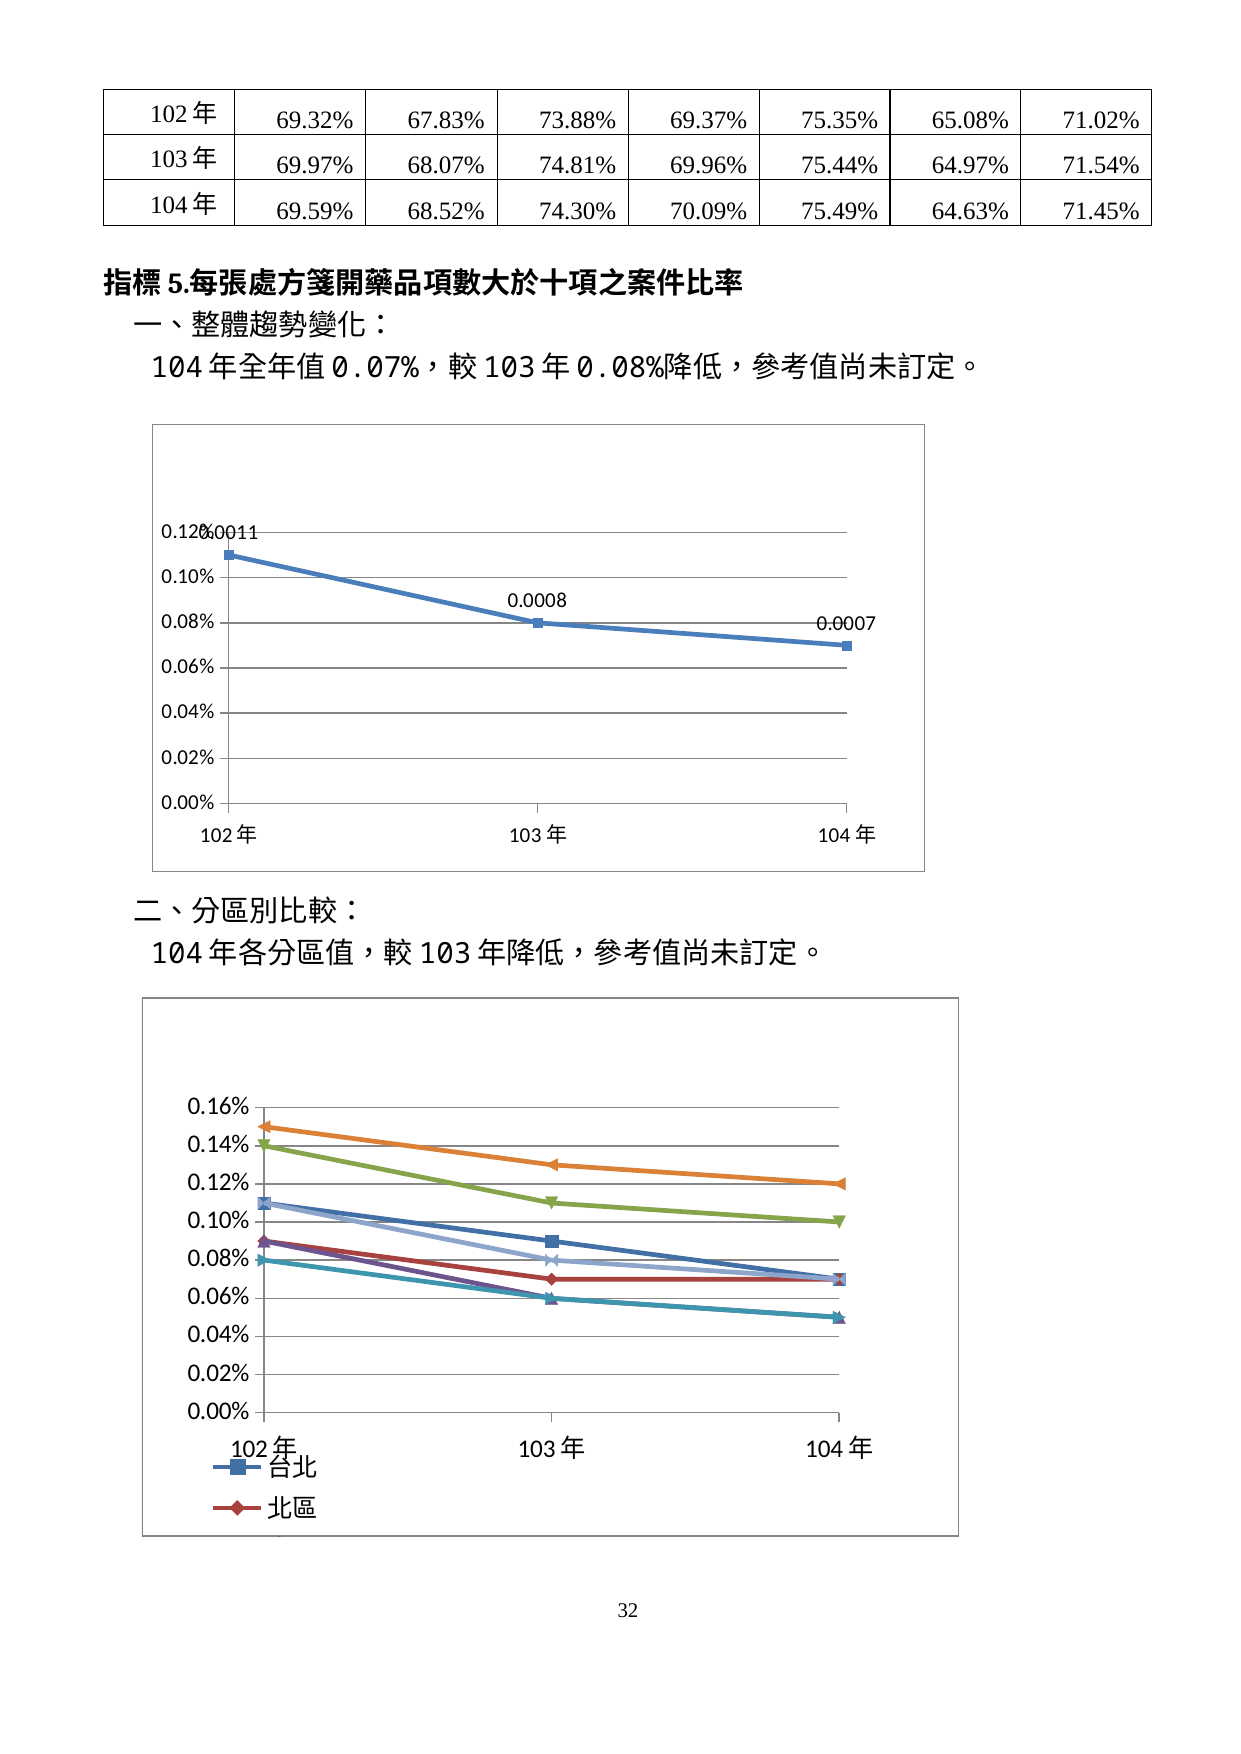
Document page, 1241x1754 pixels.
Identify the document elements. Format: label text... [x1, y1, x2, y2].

table_cell [104, 1109, 141, 1138]
table_cell [959, 1406, 998, 1435]
table_cell 69.96% [629, 135, 759, 179]
table_cell 74.30% [498, 180, 628, 224]
table_cell [104, 1080, 141, 1109]
table_cell [104, 1282, 141, 1310]
table_cell [104, 1339, 141, 1377]
table_cell 75.49% [760, 180, 889, 224]
table_cell [489, 1537, 631, 1550]
table_cell [1090, 797, 1152, 887]
table_cell 64.63% [891, 180, 1020, 224]
table_cell [998, 706, 1090, 797]
table_cell [860, 226, 1045, 260]
table_cell [104, 1138, 141, 1167]
table_cell [998, 616, 1090, 706]
table_cell [104, 797, 434, 887]
table_cell [104, 1435, 141, 1464]
table_cell 68.07% [366, 135, 497, 179]
table_cell [998, 1406, 1090, 1435]
table_cell [104, 972, 1152, 994]
table_cell [104, 1493, 141, 1521]
table_header 一、整體趨勢變化： [104, 301, 610, 344]
table_cell 69.32% [235, 90, 365, 134]
table_header [610, 301, 725, 344]
table_cell 67.83% [366, 90, 497, 134]
table_cell [959, 1167, 998, 1195]
table_cell [751, 226, 859, 260]
table_cell [1090, 1521, 1152, 1550]
table_cell [998, 1282, 1090, 1310]
table_cell [1045, 226, 1152, 260]
table_cell [862, 797, 998, 887]
table_cell 104年 [104, 180, 234, 224]
table_cell [104, 525, 152, 616]
table_cell [998, 1310, 1090, 1339]
table_cell 73.88% [498, 90, 628, 134]
table_cell [104, 1224, 141, 1253]
table_header [725, 301, 862, 344]
table_cell [1090, 1310, 1152, 1339]
table_cell [522, 872, 610, 887]
table_cell [1090, 1253, 1152, 1282]
table_cell [1090, 1378, 1152, 1406]
table_cell [1090, 1052, 1152, 1080]
table_cell 二、分區別比較： [104, 888, 610, 930]
table_cell 64.97% [891, 135, 1020, 179]
table_cell [104, 1167, 141, 1195]
table_cell [998, 1493, 1090, 1521]
table_cell [1090, 1167, 1152, 1195]
table_cell 102年 [104, 90, 234, 134]
table_cell [998, 888, 1090, 930]
table_cell 104年各分區值，較103年降低，參考值尚未訂定。 [104, 930, 862, 972]
table_cell [564, 226, 751, 260]
table_cell [454, 226, 563, 260]
table_cell [725, 872, 862, 887]
table_cell [998, 1339, 1090, 1377]
table_cell [1090, 930, 1152, 972]
table_cell [998, 525, 1090, 616]
table_cell [1090, 1282, 1152, 1310]
table_cell [725, 888, 862, 930]
table_cell [959, 1253, 998, 1282]
table_cell [998, 434, 1090, 525]
table_cell [959, 1435, 998, 1464]
table_cell [1090, 1493, 1152, 1521]
table_cell [205, 226, 313, 260]
table_cell [998, 1080, 1090, 1109]
table_cell 75.44% [760, 135, 889, 179]
table_cell [1090, 1224, 1152, 1253]
table_cell [1090, 1406, 1152, 1435]
table_cell [104, 1052, 141, 1080]
table_cell 74.81% [498, 135, 628, 179]
table_cell [1090, 1080, 1152, 1109]
table_cell [631, 1537, 742, 1550]
table_cell [742, 1537, 862, 1550]
table_cell [998, 1167, 1090, 1195]
table_cell 69.59% [235, 180, 365, 224]
table_cell [959, 1339, 998, 1377]
table_cell [959, 1052, 998, 1080]
table_cell [862, 888, 998, 930]
table_cell [104, 226, 205, 260]
table_header [998, 301, 1090, 344]
table_cell [434, 872, 522, 887]
subtitle 指標5.每張處方箋開藥品項數大於十項之案件比率 [103, 260, 1152, 301]
table_cell [998, 994, 1090, 1052]
table_cell [104, 1195, 141, 1224]
table_cell [104, 1378, 141, 1406]
table_cell [104, 616, 152, 706]
table_cell 69.37% [629, 90, 759, 134]
table_cell [959, 1109, 998, 1138]
table_cell [610, 888, 725, 930]
table_cell [959, 1138, 998, 1167]
table_cell [925, 616, 998, 706]
table_cell [959, 1282, 998, 1310]
table_cell [104, 1310, 141, 1339]
table_cell [104, 706, 152, 797]
table_cell [1090, 1339, 1152, 1377]
table_cell [1090, 1464, 1152, 1492]
table_header [104, 1023, 141, 1051]
table_cell 75.35% [760, 90, 889, 134]
table_cell 70.09% [629, 180, 759, 224]
table_cell [862, 1521, 998, 1550]
table_cell [104, 1521, 419, 1550]
table_cell [1090, 1138, 1152, 1167]
table_cell [925, 525, 998, 616]
table_cell [313, 226, 454, 260]
table_cell [104, 994, 419, 1023]
table_cell [959, 1195, 998, 1224]
table_cell [862, 994, 998, 1052]
table_cell 71.45% [1021, 180, 1151, 224]
table_cell [610, 872, 725, 887]
table_cell 71.02% [1021, 90, 1151, 134]
table_cell [1090, 525, 1152, 616]
table_cell 69.97% [235, 135, 365, 179]
table_cell [1090, 616, 1152, 706]
table_cell [998, 1224, 1090, 1253]
table_cell [1090, 888, 1152, 930]
table_cell [959, 1080, 998, 1109]
table_cell [959, 1310, 998, 1339]
table_cell [998, 1052, 1090, 1080]
table_cell 104年全年值0.07%，較103年0.08%降低，參考值尚未訂定。 [104, 344, 1152, 434]
table_cell [959, 1224, 998, 1253]
table_cell [1090, 1195, 1152, 1224]
table_cell [998, 797, 1090, 887]
table_cell [104, 1253, 141, 1282]
table_cell [419, 1537, 489, 1550]
table_cell 68.52% [366, 180, 497, 224]
table_cell [998, 1195, 1090, 1224]
table_cell [998, 1138, 1090, 1167]
table_cell [998, 930, 1090, 972]
table_header [862, 301, 998, 344]
table_cell [1090, 1109, 1152, 1138]
table_cell [925, 434, 998, 525]
table_cell [959, 1493, 998, 1521]
table_cell [998, 1521, 1090, 1550]
table_cell [104, 434, 152, 525]
table_cell [959, 1378, 998, 1406]
table_cell 65.08% [891, 90, 1020, 134]
table_cell [1090, 706, 1152, 797]
table_cell [998, 1109, 1090, 1138]
table_cell [998, 1435, 1090, 1464]
table_cell [862, 930, 998, 972]
table_cell [998, 1378, 1090, 1406]
table_cell 71.54% [1021, 135, 1151, 179]
table_cell [1090, 434, 1152, 525]
table_cell 103年 [104, 135, 234, 179]
table_cell [1090, 994, 1152, 1052]
table_cell [998, 1253, 1090, 1282]
table_cell [104, 1464, 141, 1492]
table_cell [998, 1464, 1090, 1492]
table_cell [925, 706, 998, 797]
table_header [1090, 301, 1152, 344]
table_cell [959, 1464, 998, 1492]
table_cell [1090, 1435, 1152, 1464]
table_cell [104, 1406, 141, 1435]
